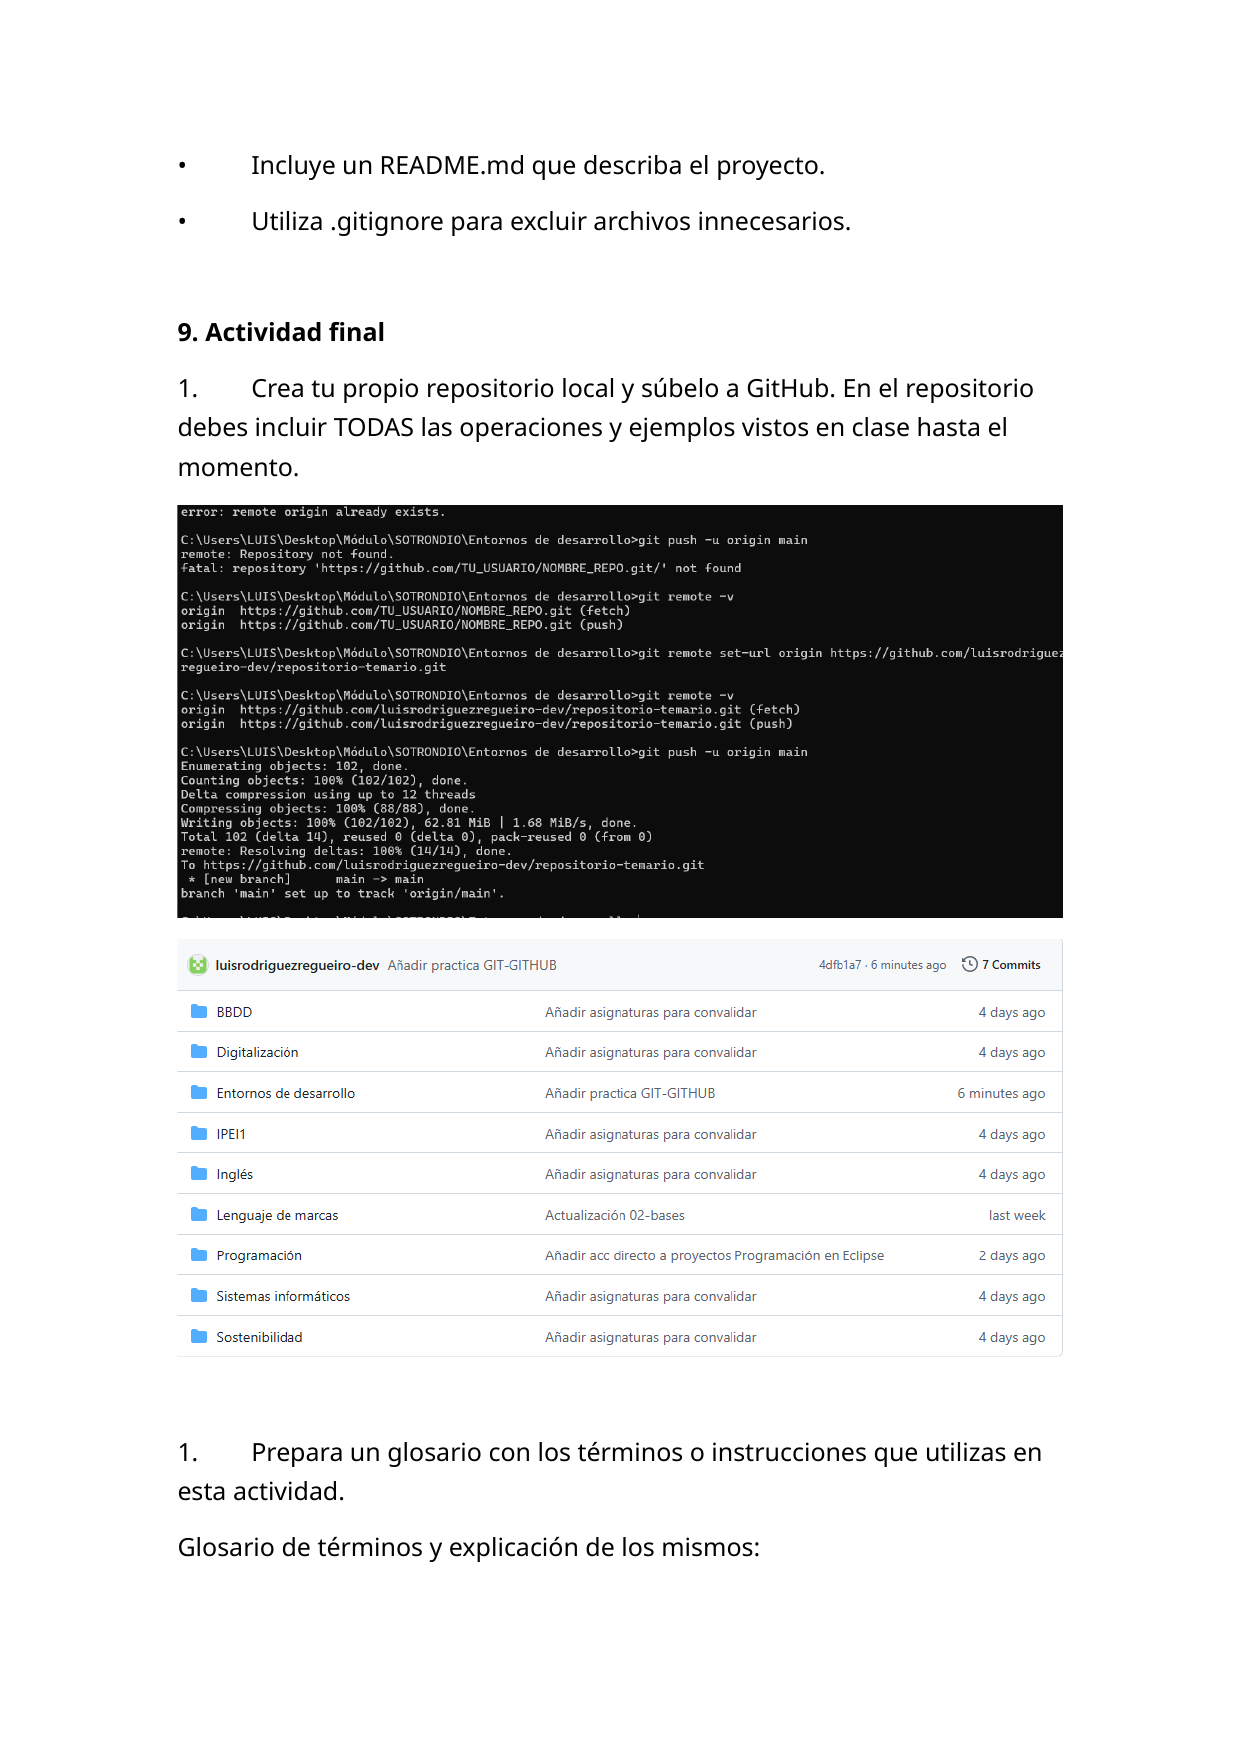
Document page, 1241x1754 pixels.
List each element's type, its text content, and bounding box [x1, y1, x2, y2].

list Incluye un README.md que describa el proyecto. [177, 148, 1063, 182]
list Utiliza .gitignore para excluir archivos innecesarios. [177, 203, 1063, 237]
list Crea tu propio repositorio local y súbelo a GitHub. En el repositorio debes incluir TODAS las operaciones y ejemplos vistos en clase hasta el momento. [177, 371, 1063, 483]
text 9. Actividad final [177, 315, 1063, 349]
text Glosario de términos y explicación de los mismos: [177, 1530, 1063, 1564]
list Prepara un glosario con los términos o instrucciones que utilizas en esta actividad. [177, 1435, 1063, 1508]
